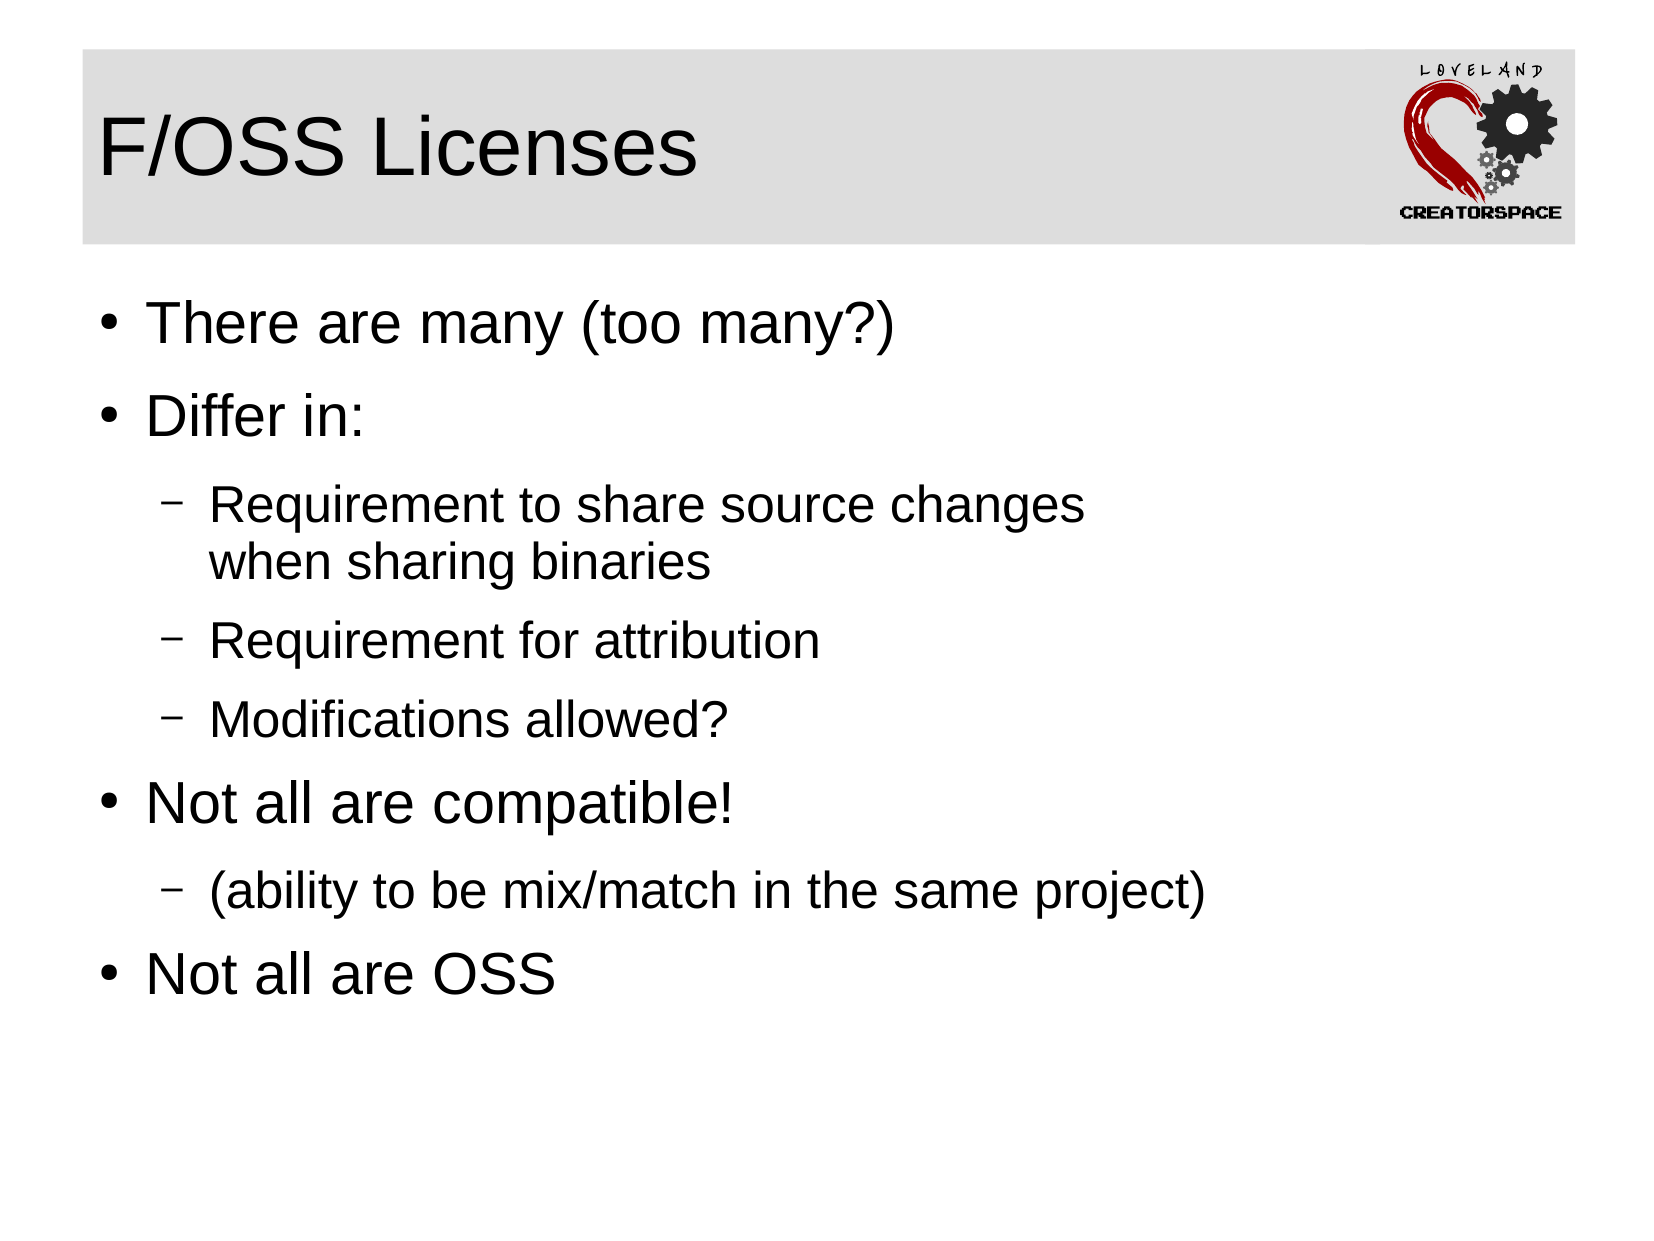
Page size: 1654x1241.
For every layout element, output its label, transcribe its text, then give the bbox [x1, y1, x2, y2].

title F/OSS Licenses [82, 49, 1381, 245]
list There are many (too many?) Differ in: Requirement to share source changes when sharing binaries Requirement for attribution Modifications allowed? Not all are compatible! (ability to be mix/match in the same project) Not all are OSS [82, 290, 1571, 1010]
